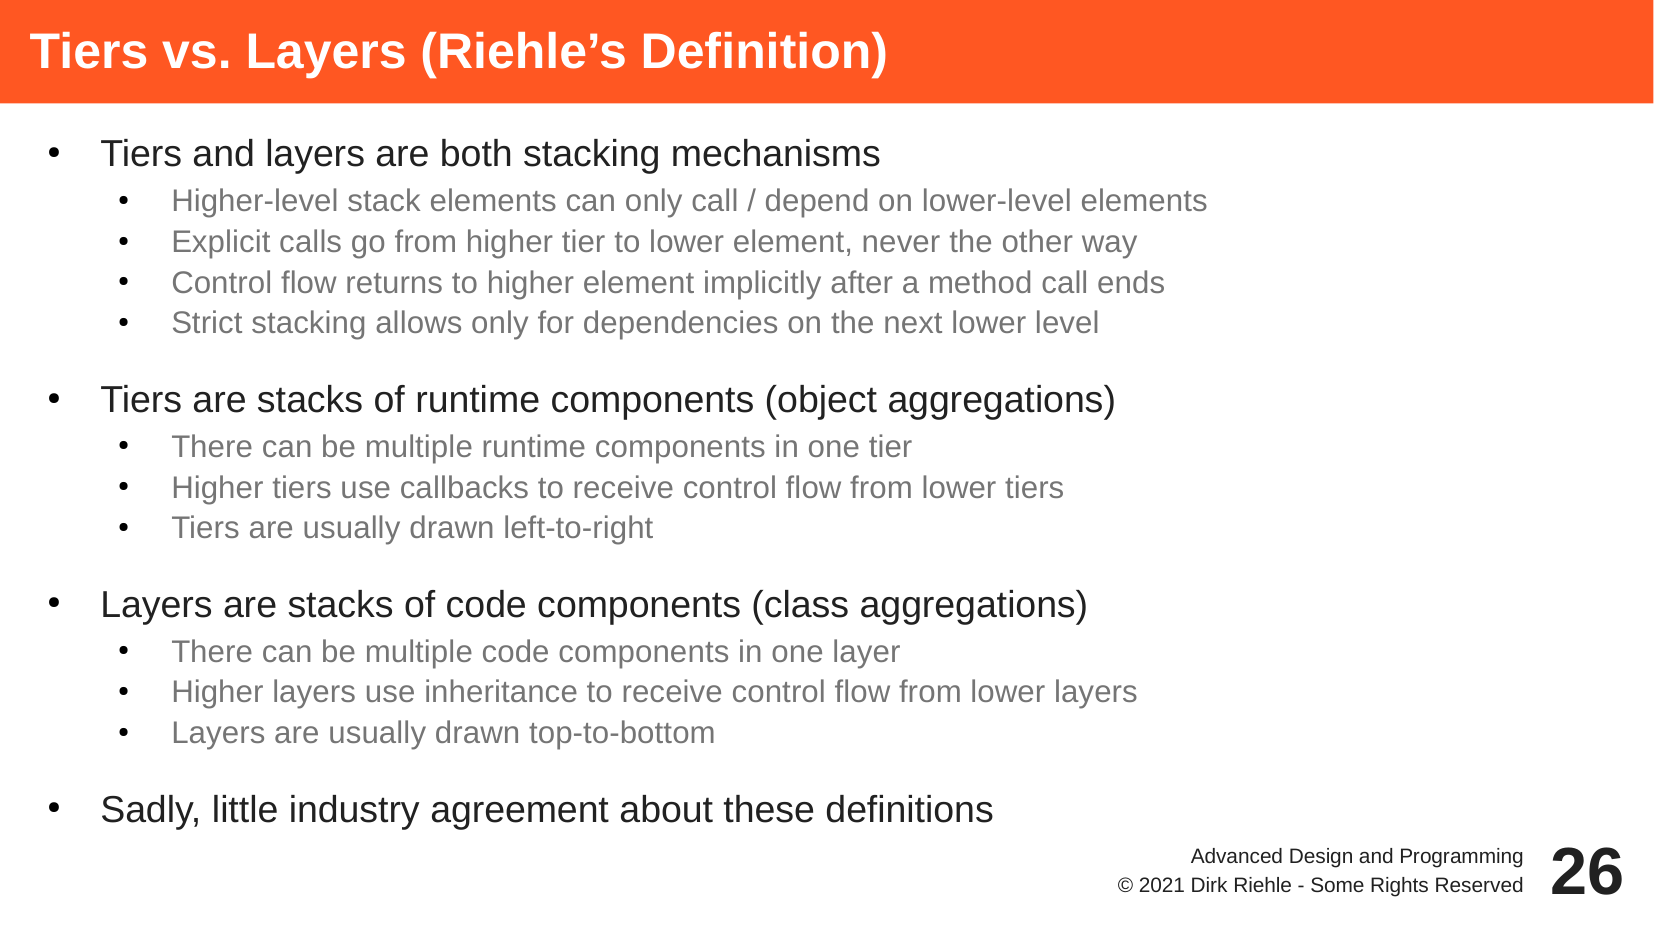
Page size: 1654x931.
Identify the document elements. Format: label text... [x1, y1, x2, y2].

list Tiers and layers are both stacking mechanisms Higher-level stack elements can only call / depend on lower-level elements Explicit calls go from higher tier to lower element, never the other way Control flow returns to higher element implicitly after a method call ends Strict stacking allows only for dependencies on the next lower level Tiers are stacks of runtime components (object aggregations) There can be multiple runtime components in one tier Higher tiers use callbacks to receive control flow from lower tiers Tiers are usually drawn left-to-right Layers are stacks of code components (class aggregations) There can be multiple code components in one layer Higher layers use inheritance to receive control flow from lower layers Layers are usually drawn top-to-bottom Sadly, little industry agreement about these definitions [29, 132, 1625, 813]
title Tiers vs. Layers (Riehle’s Definition) [0, 0, 1654, 104]
